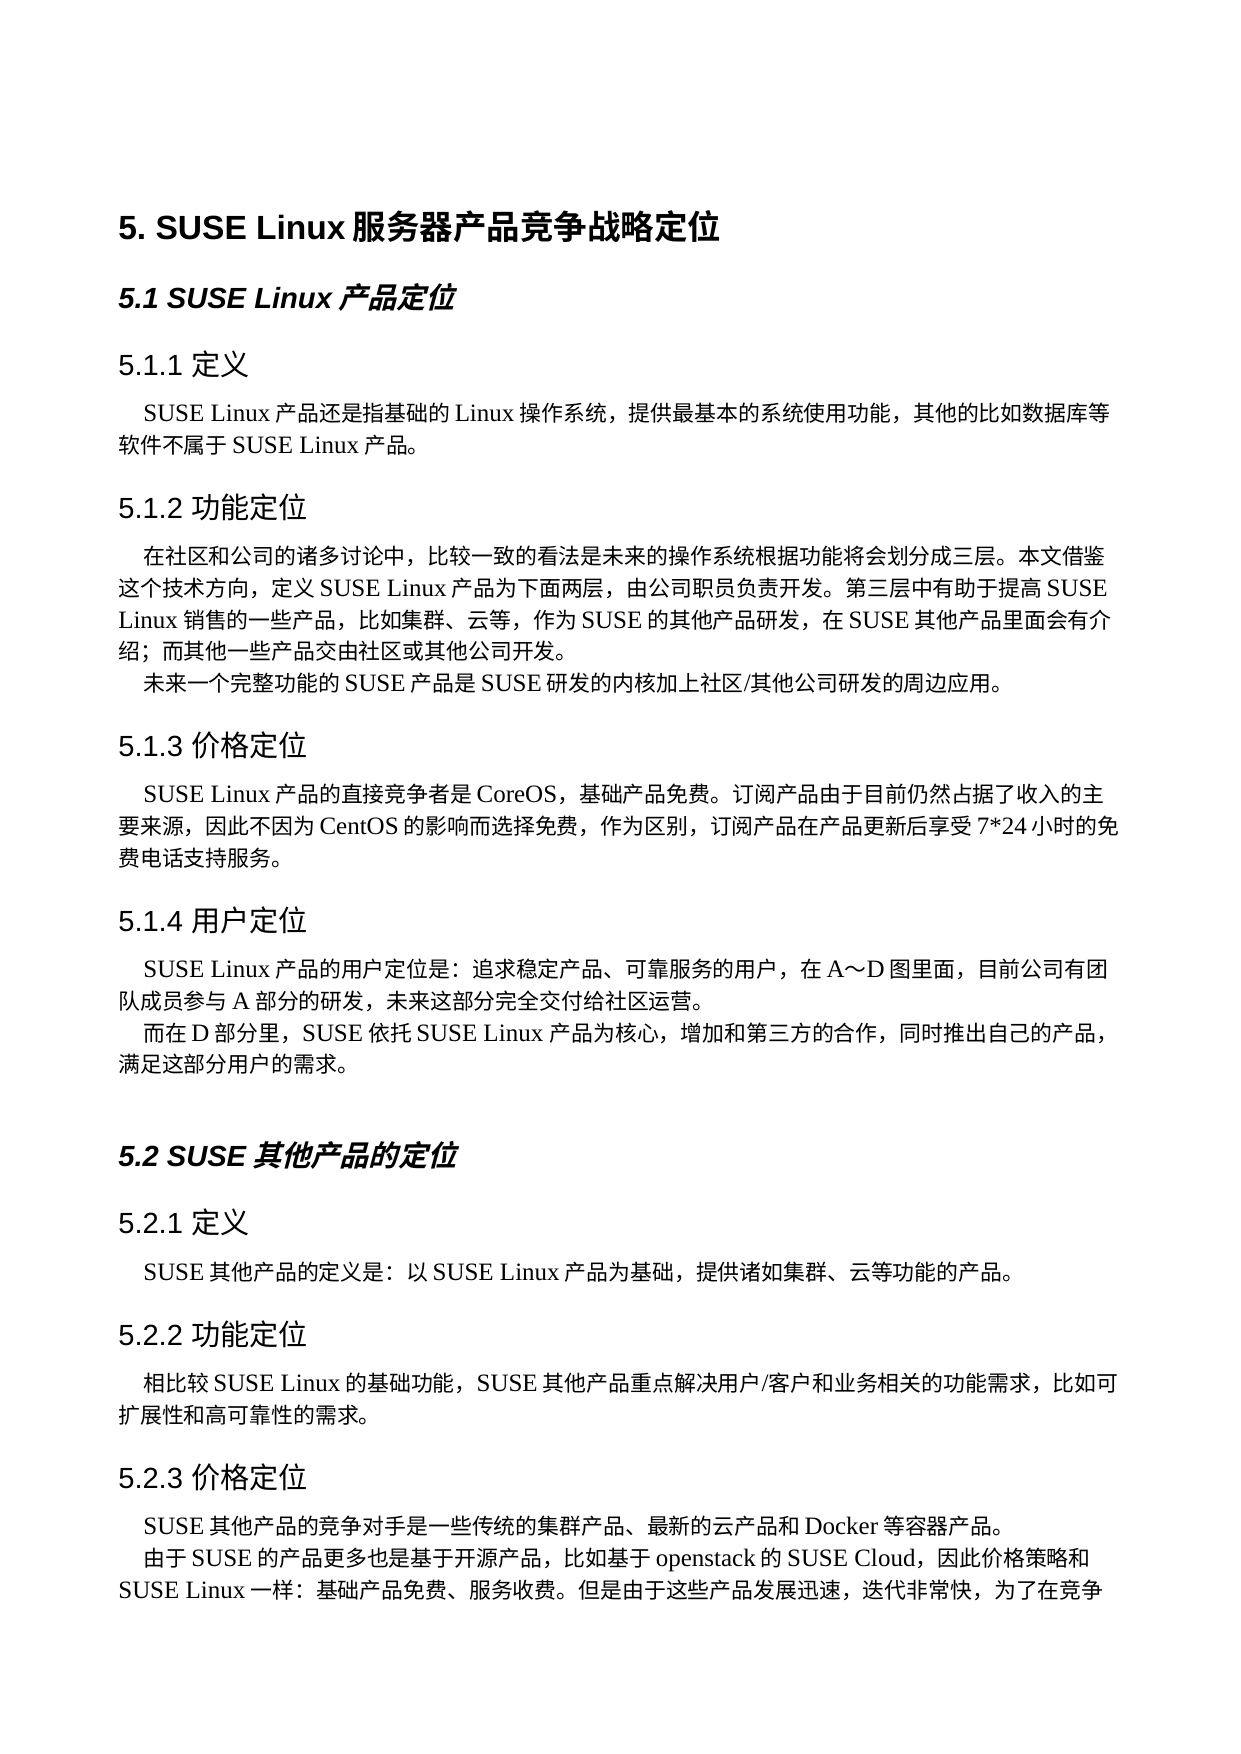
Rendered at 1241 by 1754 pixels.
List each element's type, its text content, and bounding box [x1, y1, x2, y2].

subtitle 5.2 SUSE其他产品的定位 [118, 1133, 1122, 1175]
subtitle 5.1.2 功能定位 [118, 484, 1122, 527]
text 在社区和公司的诸多讨论中，比较一致的看法是未来的操作系统根据功能将会划分成三层。本文借鉴这个技术方向，定义SUSE Linux产品为下面两层，由公司职员负责开发。第三层中有助于提高SUSE Linux销售的一些产品，比如集群、云等，作为SUSE的其他产品研发，在SUSE其他产品里面会有介绍；而其他一些产品交由社区或其他公司开发。 [118, 539, 1122, 666]
subtitle 5.2.3 价格定位 [118, 1454, 1122, 1497]
text SUSE Linux产品的用户定位是：追求稳定产品、可靠服务的用户，在A～D图里面，目前公司有团队成员参与A部分的研发，未来这部分完全交付给社区运营。 [118, 952, 1122, 1016]
text 未来一个完整功能的SUSE产品是SUSE研发的内核加上社区/其他公司研发的周边应用。 [118, 666, 1122, 698]
text SUSE Linux产品还是指基础的Linux操作系统，提供最基本的系统使用功能，其他的比如数据库等软件不属于SUSE Linux产品。 [118, 396, 1122, 459]
text SUSE Linux产品的直接竞争者是CoreOS，基础产品免费。订阅产品由于目前仍然占据了收入的主要来源，因此不因为CentOS的影响而选择免费，作为区别，订阅产品在产品更新后享受7*24小时的免费电话支持服务。 [118, 777, 1122, 872]
subtitle 5.1.3 价格定位 [118, 723, 1122, 765]
text SUSE其他产品的定义是：以SUSE Linux产品为基础，提供诸如集群、云等功能的产品。 [118, 1255, 1122, 1286]
subtitle 5. SUSE Linux服务器产品竞争战略定位 [118, 201, 1122, 249]
subtitle 5.2.2 功能定位 [118, 1311, 1122, 1354]
subtitle 5.2.1 定义 [118, 1200, 1122, 1242]
subtitle 5.1 SUSE Linux产品定位 [118, 274, 1122, 316]
text 而在D部分里，SUSE依托SUSE Linux 产品为核心，增加和第三方的合作，同时推出自己的产品，满足这部分用户的需求。 [118, 1016, 1122, 1079]
subtitle 5.1.4 用户定位 [118, 897, 1122, 940]
text 相比较SUSE Linux的基础功能，SUSE其他产品重点解决用户/客户和业务相关的功能需求，比如可扩展性和高可靠性的需求。 [118, 1366, 1122, 1429]
subtitle 5.1.1 定义 [118, 341, 1122, 384]
text SUSE其他产品的竞争对手是一些传统的集群产品、最新的云产品和Docker等容器产品。 [118, 1509, 1122, 1541]
text 由于SUSE的产品更多也是基于开源产品，比如基于openstack的SUSE Cloud，因此价格策略和SUSE Linux一样：基础产品免费、服务收费。但是由于这些产品发展迅速，迭代非常快，为了在竞争 [118, 1541, 1122, 1604]
